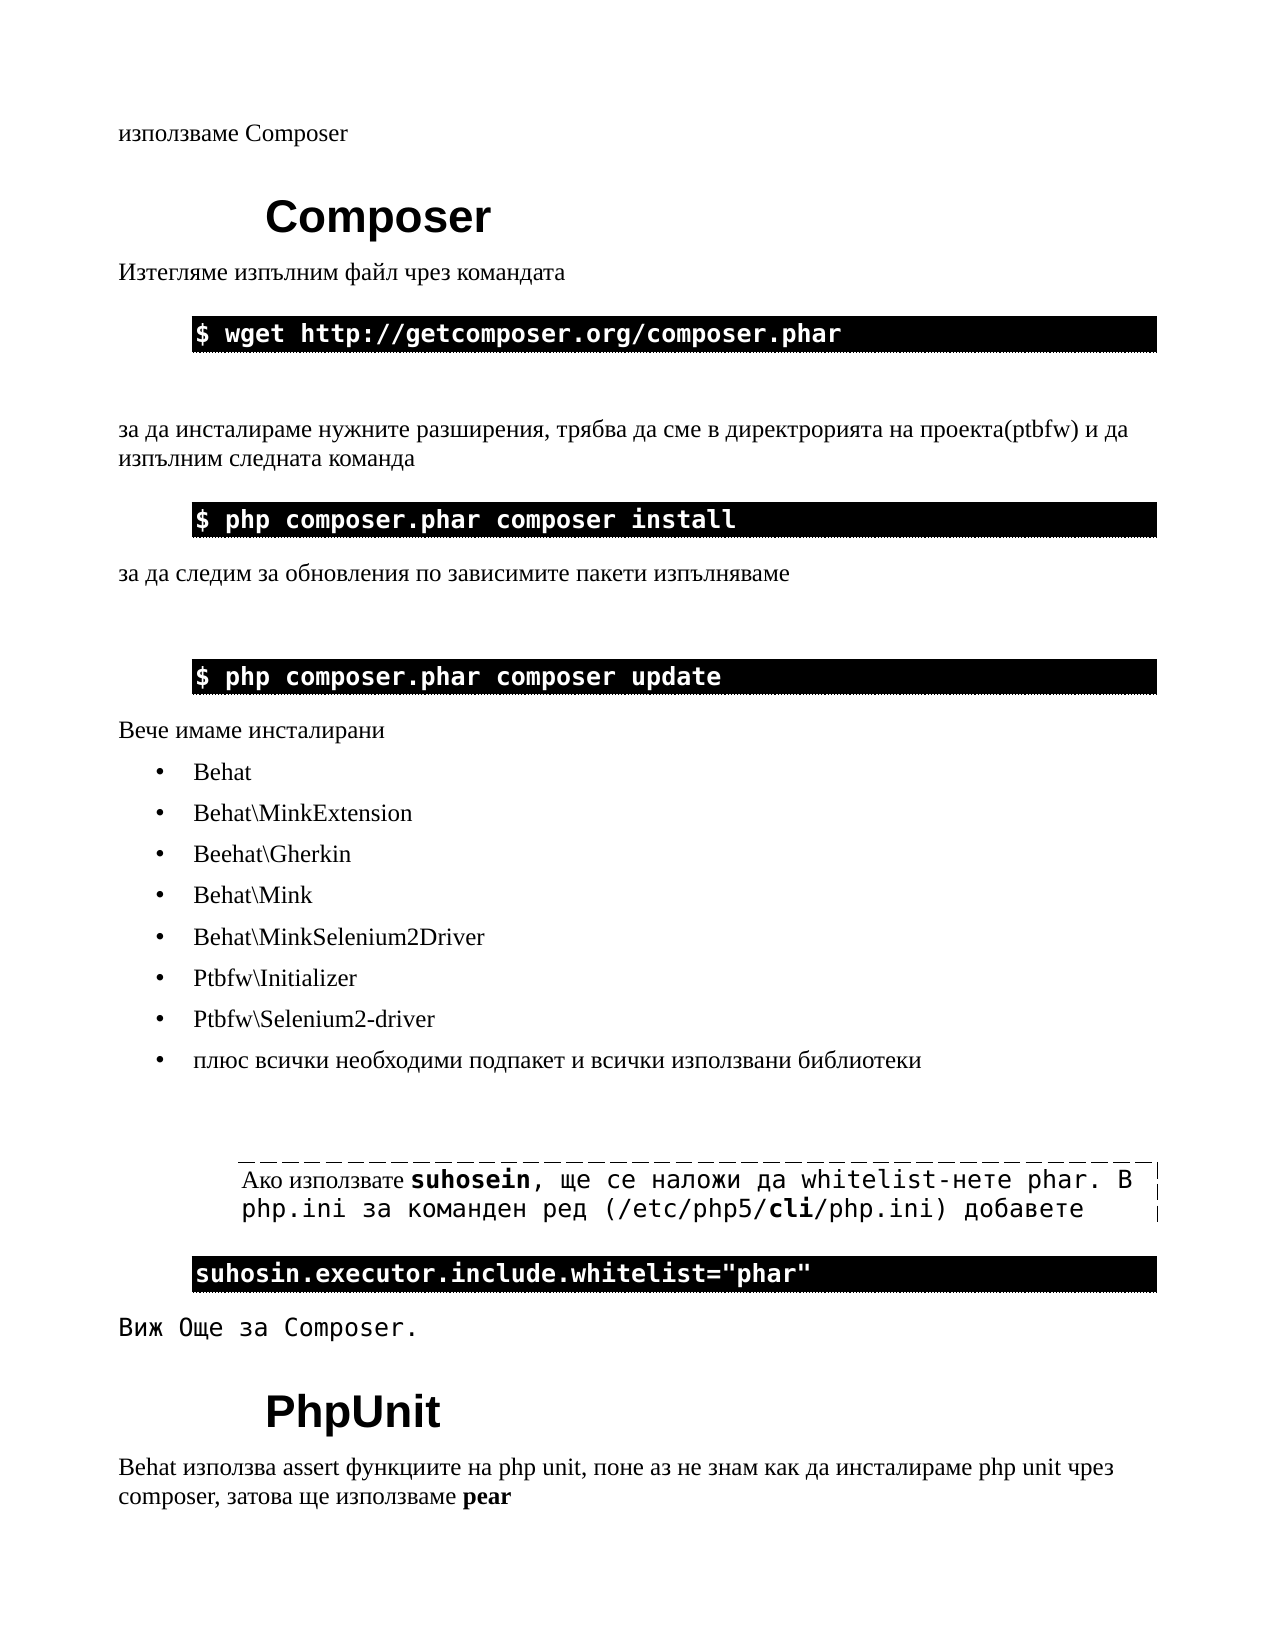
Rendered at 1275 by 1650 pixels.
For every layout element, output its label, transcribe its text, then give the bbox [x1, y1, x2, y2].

text $ php composer.phar composer install [192, 502, 1157, 537]
text използваме Composer [118, 118, 1157, 147]
subtitle Composer [265, 189, 1157, 242]
text за да инсталираме нужните разширения, трябва да сме в директрорията на проекта(ptbfw) и да изпълним следната команда [118, 414, 1157, 472]
text $ wget http://getcomposer.org/composer.phar [192, 316, 1157, 352]
list Behat\Mink [156, 881, 1157, 909]
text Виж Още за Composer. [118, 1313, 1157, 1342]
text за да следим за обновления по зависимите пакети изпълняваме [118, 558, 1157, 587]
subtitle PhpUnit [265, 1384, 1157, 1437]
list Behat [156, 757, 1157, 786]
text Behat използва assert функциите на php unit, поне аз не знам как да инсталираме php unit чрез composer, затова ще използваме pear [118, 1452, 1157, 1510]
list Ptbfw\Initializer [156, 963, 1157, 992]
list плюс всички необходими подпакет и всички използвани библиотеки [156, 1046, 1157, 1074]
text suhosin.executor.include.whitelist="phar" [192, 1256, 1157, 1292]
text Вече имаме инсталирани [118, 716, 1157, 744]
text $ php composer.phar composer update [192, 659, 1157, 694]
list Ptbfw\Selenium2-driver [156, 1004, 1157, 1033]
text Изтегляме изпълним файл чрез командата [118, 257, 1157, 286]
text Ако използвате suhosein, ще се наложи да whitelist-нете phar. В php.ini за команден ред (/etc/php5/cli/php.ini) добавете [238, 1162, 1157, 1226]
list Beehat\Gherkin [156, 839, 1157, 868]
list Behat\MinkSelenium2Driver [156, 922, 1157, 951]
list Behat\MinkExtension [156, 798, 1157, 827]
